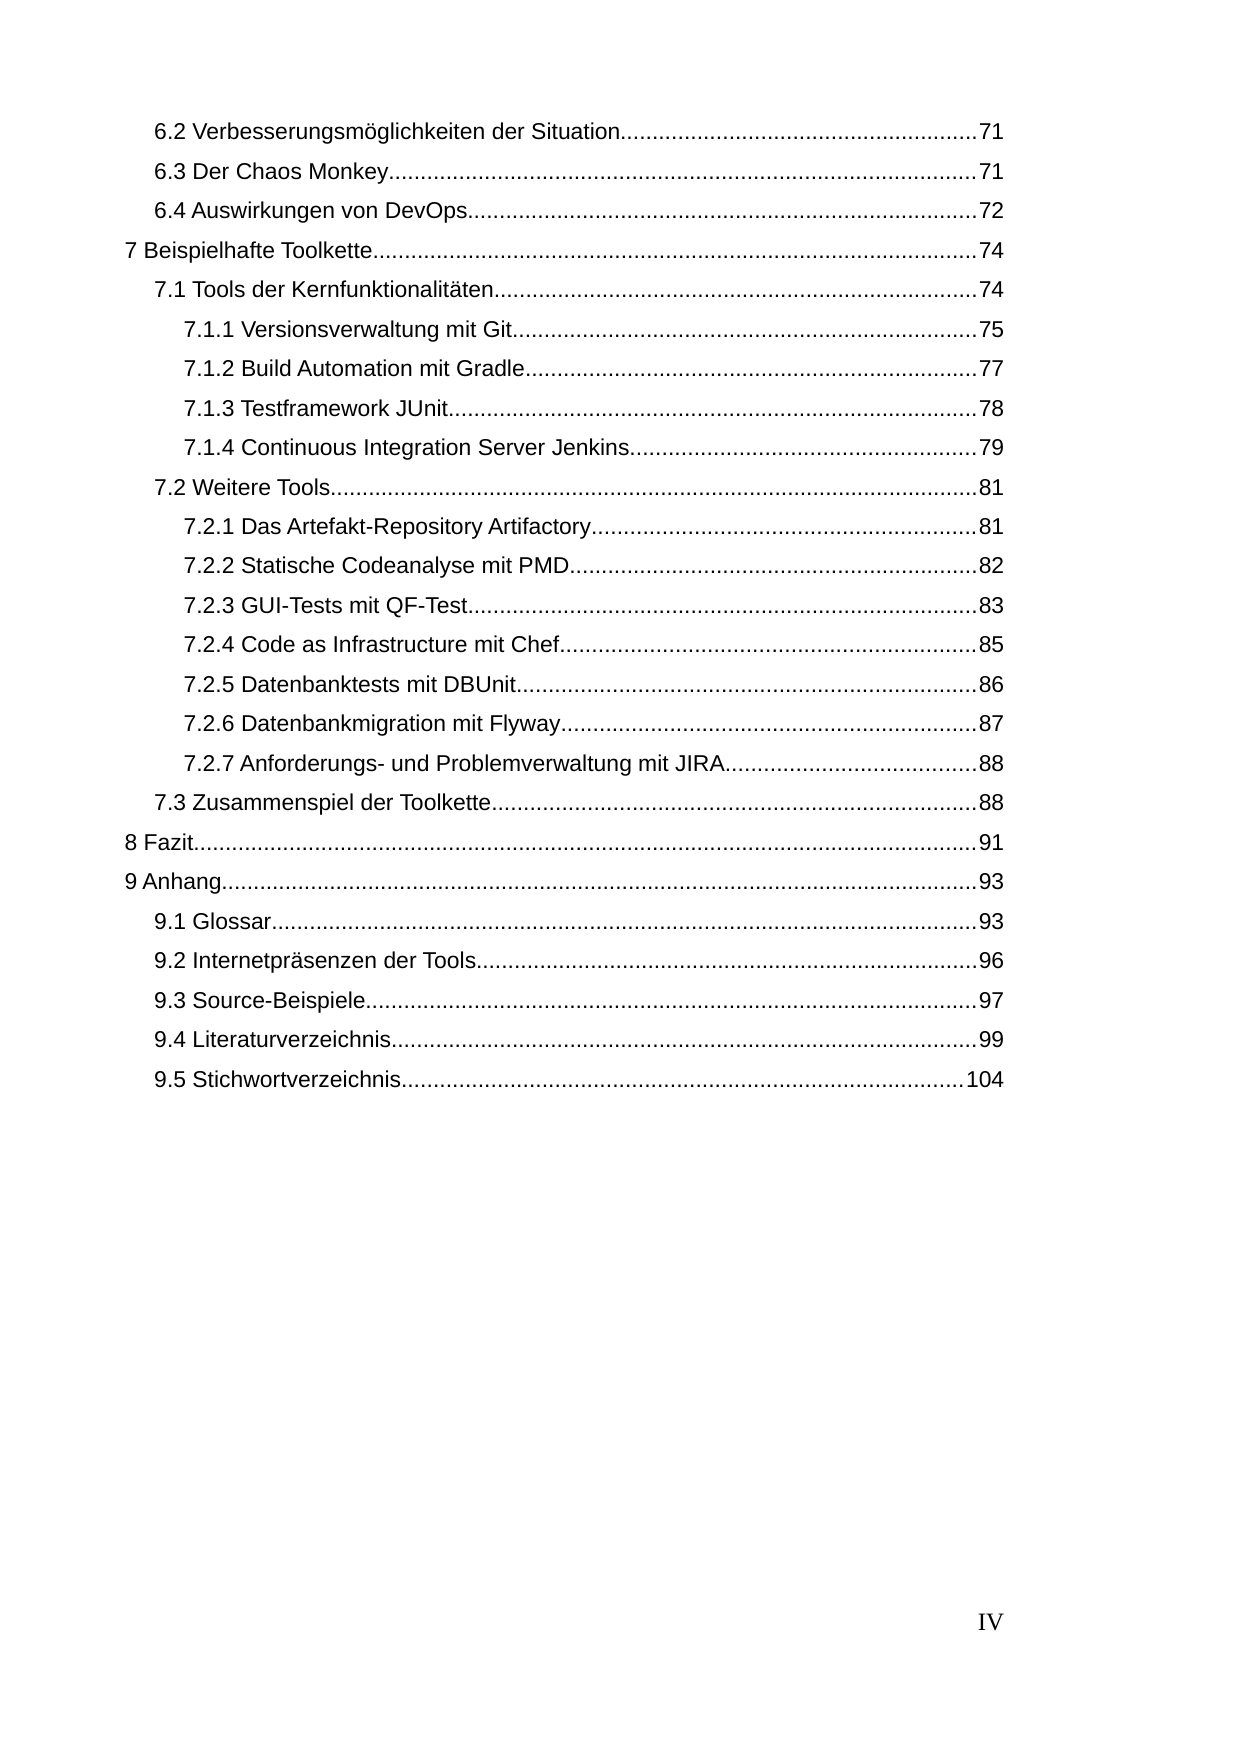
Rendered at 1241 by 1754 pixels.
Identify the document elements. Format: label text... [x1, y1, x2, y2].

text 7.2.7 Anforderungs- und Problemverwaltung mit JIRA 88 [177, 750, 1004, 776]
text 9.2 Internetpräsenzen der Tools 96 [148, 947, 1004, 973]
text 7.2.5 Datenbanktests mit DBUnit 86 [177, 671, 1004, 697]
text 7.2 Weitere Tools 81 [148, 473, 1004, 500]
text 7.1.1 Versionsverwaltung mit Git 75 [177, 316, 1004, 342]
text 7 Beispielhafte Toolkette 74 [118, 237, 1004, 263]
text 6.2 Verbesserungsmöglichkeiten der Situation 71 [148, 118, 1004, 144]
text 7.1.4 Continuous Integration Server Jenkins 79 [177, 434, 1004, 460]
text 7.2.6 Datenbankmigration mit Flyway 87 [177, 710, 1004, 737]
text 7.3 Zusammenspiel der Toolkette 88 [148, 789, 1004, 816]
text 7.2.3 GUI-Tests mit QF-Test 83 [177, 592, 1004, 618]
text 8 Fazit 91 [118, 829, 1004, 855]
text 9.3 Source-Beispiele 97 [148, 987, 1004, 1013]
text 6.4 Auswirkungen von DevOps 72 [148, 197, 1004, 223]
text 6.3 Der Chaos Monkey 71 [148, 158, 1004, 184]
text 9.4 Literaturverzeichnis 99 [148, 1026, 1004, 1052]
text 7.1.2 Build Automation mit Gradle 77 [177, 355, 1004, 381]
text 7.2.1 Das Artefakt-Repository Artifactory 81 [177, 513, 1004, 539]
text 9.5 Stichwortverzeichnis 104 [148, 1066, 1004, 1092]
text 7.2.4 Code as Infrastructure mit Chef 85 [177, 631, 1004, 658]
text 7.1.3 Testframework JUnit 78 [177, 394, 1004, 421]
text 9 Anhang 93 [118, 868, 1004, 894]
text 7.1 Tools der Kernfunktionalitäten 74 [148, 276, 1004, 302]
text 7.2.2 Statische Codeanalyse mit PMD 82 [177, 552, 1004, 579]
text 9.1 Glossar 93 [148, 908, 1004, 934]
